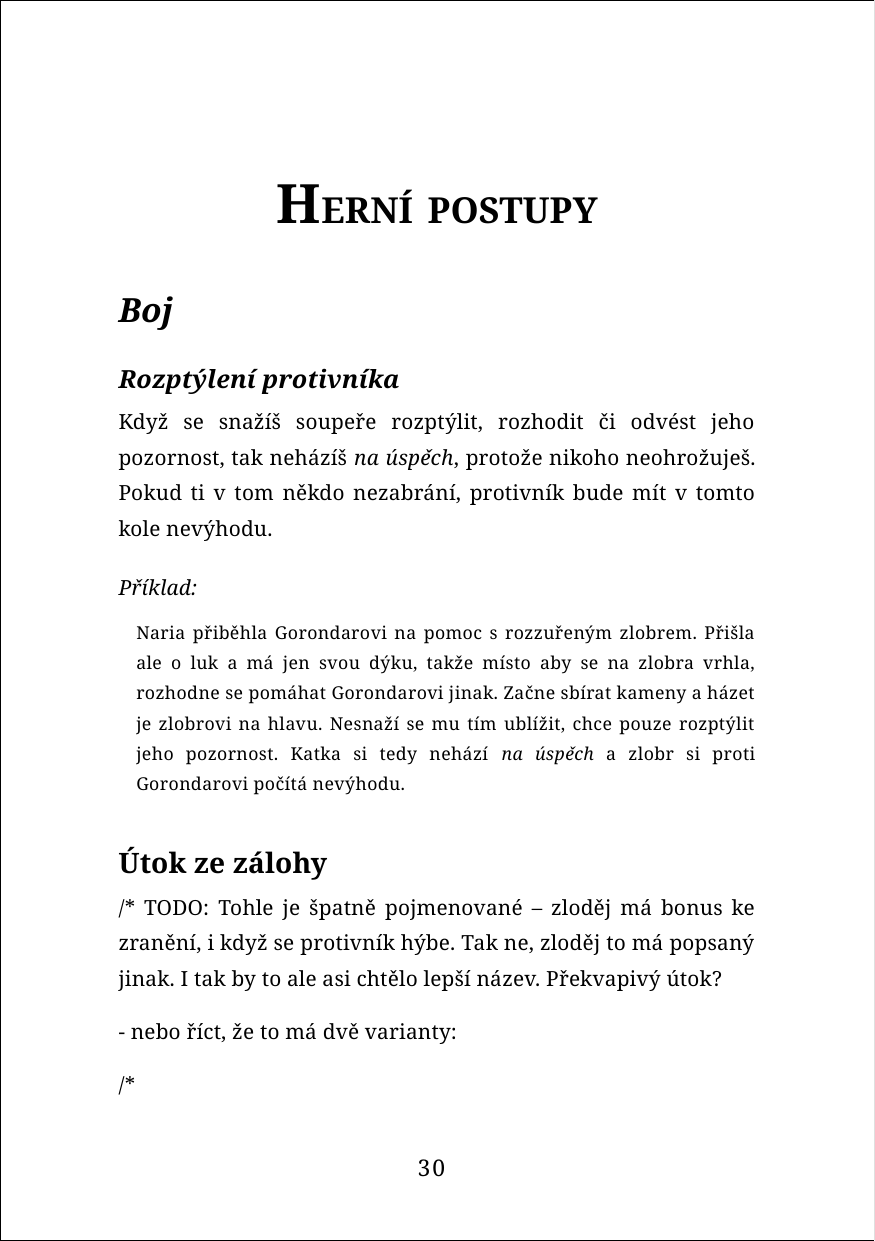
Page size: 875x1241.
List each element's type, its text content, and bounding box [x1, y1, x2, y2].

text - nebo říct, že to má dvě varianty: [118, 1017, 756, 1046]
text Příklad: [118, 573, 756, 601]
subtitle Boj [118, 287, 756, 332]
subtitle Útok ze zálohy [118, 843, 756, 881]
text /* TODO: Tohle je špatně pojmenované – zloděj má bonus ke zranění, i když se protivník hýbe. Tak ne, zloděj to má popsaný jinak. I tak by to ale asi chtělo lepší název. Překvapivý útok? [118, 893, 756, 992]
subtitle Rozptýlení protivníka [118, 361, 756, 396]
text /* [118, 1071, 756, 1099]
subtitle Herní postupy [118, 166, 756, 239]
text Naria přiběhla Gorondarovi na pomoc s rozzuřeným zlobrem. Přišla ale o luk a má jen svou dýku, takže místo aby se na zlobra vrhla, rozhodne se pomáhat Gorondarovi jinak. Začne sbírat kameny a házet je zlobrovi na hlavu. Nesnaží se mu tím ublížit, chce pouze rozptýlit jeho pozornost. Katka si tedy nehází na úspěch a zlobr si proti Gorondarovi počítá nevýhodu. [136, 620, 756, 796]
text Když se snažíš soupeře rozptýlit, rozhodit či odvést jeho pozornost, tak neházíš na úspěch, protože nikoho neohrožuješ. Pokud ti v tom někdo nezabrání, protivník bude mít v tomto kole nevýhodu. [118, 407, 756, 542]
